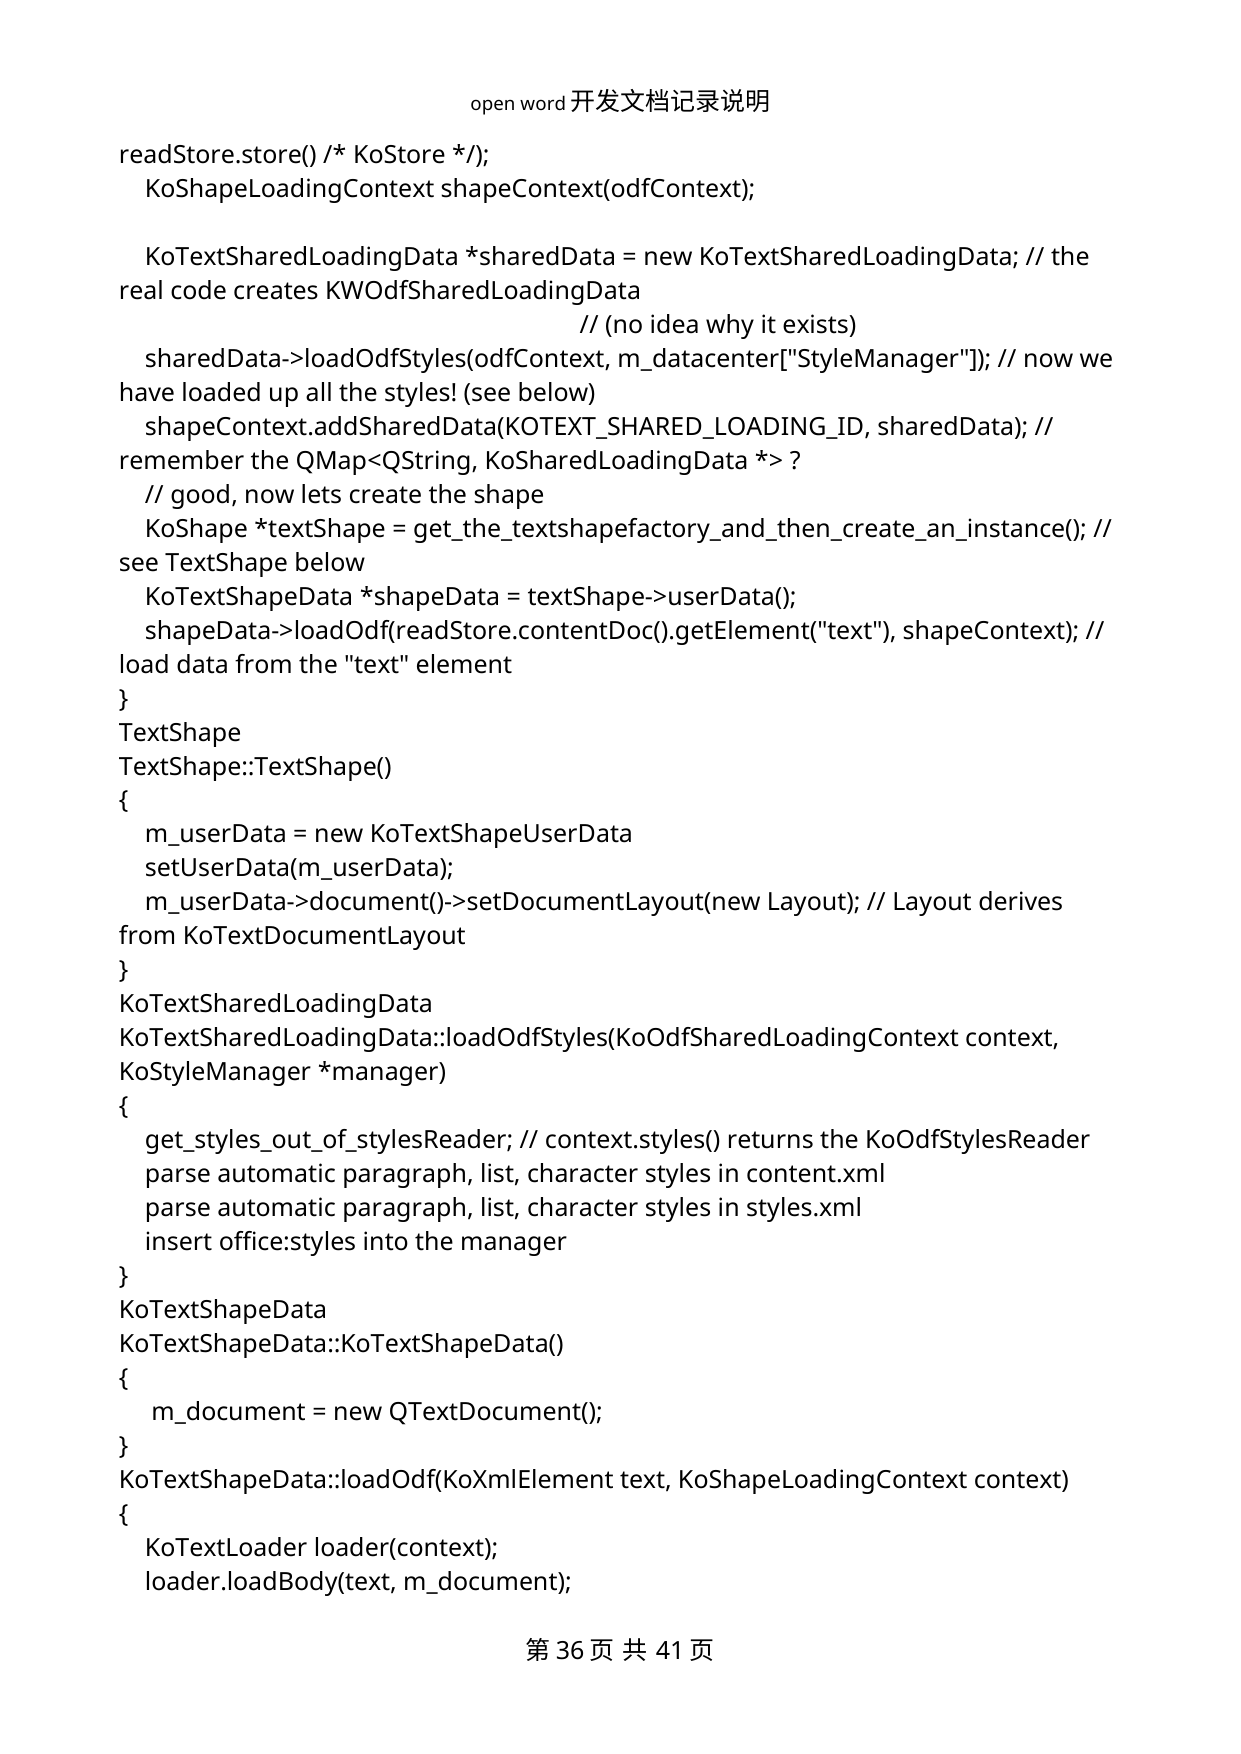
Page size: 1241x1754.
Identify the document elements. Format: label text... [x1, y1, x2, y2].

text KoTextShapeData *shapeData = textShape->userData(); [119, 579, 1121, 613]
text { [119, 1496, 1121, 1529]
text KoTextLoader loader(context); [119, 1529, 1121, 1563]
text sharedData->loadOdfStyles(odfContext, m_datacenter["StyleManager"]); // now we have loaded up all the styles! (see below) [119, 341, 1121, 409]
text get_styles_out_of_stylesReader; // context.styles() returns the KoOdfStylesReader [119, 1122, 1121, 1156]
text // (no idea why it exists) [119, 307, 1121, 341]
text readStore.store() /* KoStore */); [119, 137, 1121, 171]
text KoTextSharedLoadingData [119, 986, 1121, 1020]
text parse automatic paragraph, list, character styles in content.xml [119, 1156, 1121, 1190]
text } [119, 681, 1121, 714]
text loader.loadBody(text, m_document); [119, 1563, 1121, 1597]
text KoTextShapeData::KoTextShapeData() [119, 1326, 1121, 1360]
text // good, now lets create the shape [119, 477, 1121, 511]
text } [119, 1258, 1121, 1292]
text m_document = new QTextDocument(); [119, 1394, 1121, 1428]
text { [119, 782, 1121, 816]
text KoTextSharedLoadingData *sharedData = new KoTextSharedLoadingData; // the real code creates KWOdfSharedLoadingData [119, 239, 1121, 307]
text } [119, 952, 1121, 986]
text m_userData->document()->setDocumentLayout(new Layout); // Layout derives from KoTextDocumentLayout [119, 884, 1121, 952]
text setUserData(m_userData); [119, 850, 1121, 884]
text KoTextShapeData [119, 1292, 1121, 1326]
text insert office:styles into the manager [119, 1224, 1121, 1258]
text shapeContext.addSharedData(KOTEXT_SHARED_LOADING_ID, sharedData); // remember the QMap<QString, KoSharedLoadingData *> ? [119, 409, 1121, 477]
text TextShape [119, 714, 1121, 748]
text KoTextSharedLoadingData::loadOdfStyles(KoOdfSharedLoadingContext context, KoStyleManager *manager) [119, 1020, 1121, 1088]
text { [119, 1360, 1121, 1394]
text shapeData->loadOdf(readStore.contentDoc().getElement("text"), shapeContext); // load data from the "text" element [119, 613, 1121, 681]
text KoShape *textShape = get_the_textshapefactory_and_then_create_an_instance(); // see TextShape below [119, 511, 1121, 579]
text TextShape::TextShape() [119, 748, 1121, 782]
text KoShapeLoadingContext shapeContext(odfContext); [119, 171, 1121, 205]
text KoTextShapeData::loadOdf(KoXmlElement text, KoShapeLoadingContext context) [119, 1462, 1121, 1496]
text { [119, 1088, 1121, 1122]
text parse automatic paragraph, list, character styles in styles.xml [119, 1190, 1121, 1224]
text m_userData = new KoTextShapeUserData [119, 816, 1121, 850]
text } [119, 1428, 1121, 1462]
